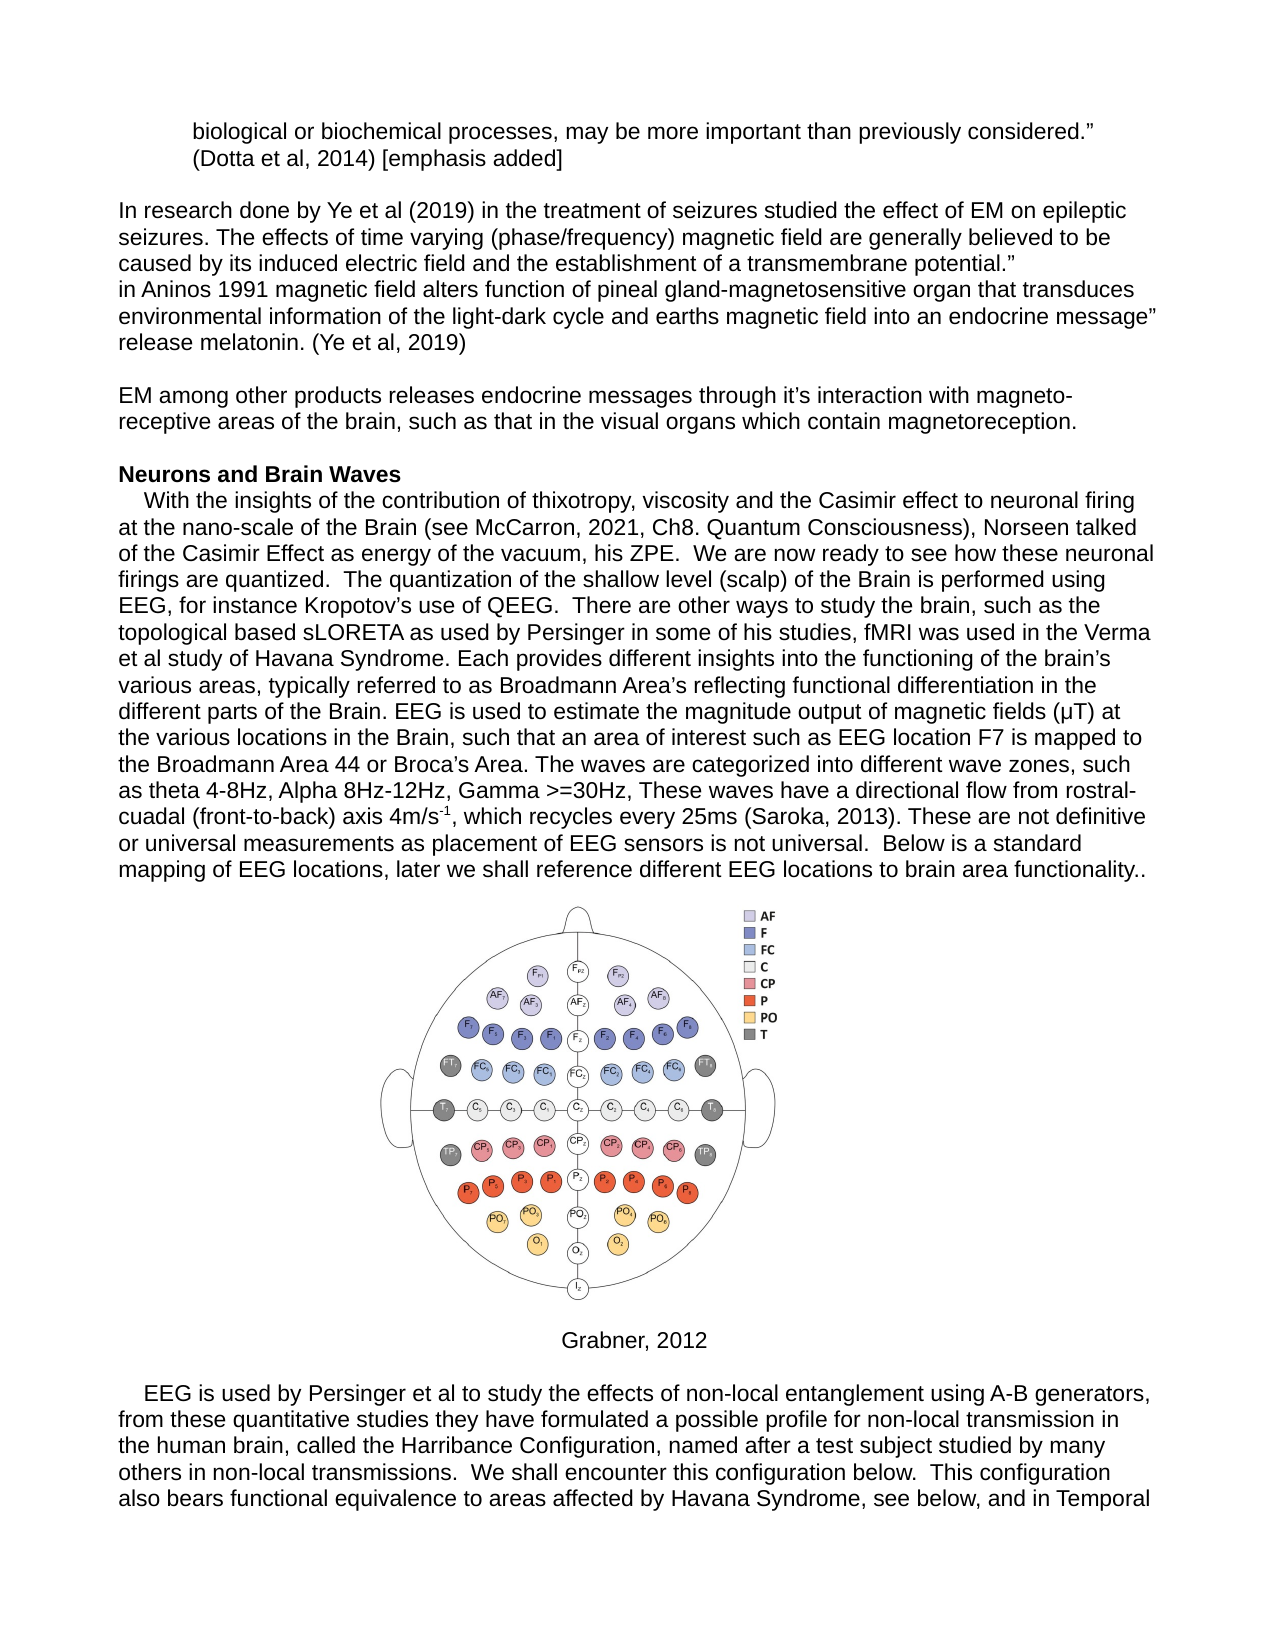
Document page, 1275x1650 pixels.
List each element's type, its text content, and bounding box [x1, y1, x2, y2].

text biological or biochemical processes, may be more important than previously considered.” (Dotta et al, 2014) [emphasis added] [192, 118, 1157, 171]
picture [379, 905, 778, 1301]
text Neurons and Brain Waves [118, 461, 1157, 487]
text EEG is used by Persinger et al to study the effects of non-local entanglement using A-B generators, from these quantitative studies they have formulated a possible profile for non-local transmission in the human brain, called the Harribance Configuration, named after a test subject studied by many others in non-local transmissions. We shall encounter this configuration below. This configuration also bears functional equivalence to areas affected by Havana Syndrome, see below, and in Temporal [118, 1380, 1157, 1511]
text in Aninos 1991 magnetic field alters function of pineal gland-magnetosensitive organ that transduces environmental information of the light-dark cycle and earths magnetic field into an endocrine message” [118, 276, 1157, 329]
text In research done by Ye et al (2019) in the treatment of seizures studied the effect of EM on epileptic seizures. The effects of time varying (phase/frequency) magnetic field are generally believed to be caused by its induced electric field and the establishment of a transmembrane potential.” [118, 197, 1157, 276]
text EM among other products releases endocrine messages through it’s interaction with magneto-receptive areas of the brain, such as that in the visual organs which contain magnetoreception. [118, 382, 1157, 434]
text With the insights of the contribution of thixotropy, viscosity and the Casimir effect to neuronal firing at the nano-scale of the Brain (see McCarron, 2021, Ch8. Quantum Consciousness), Norseen talked of the Casimir Effect as energy of the vacuum, his ZPE. We are now ready to see how these neuronal firings are quantized. The quantization of the shallow level (scalp) of the Brain is performed using EEG, for instance Kropotov’s use of QEEG. There are other ways to study the brain, such as the topological based sLORETA as used by Persinger in some of his studies, fMRI was used in the Verma et al study of Havana Syndrome. Each provides different insights into the functioning of the brain’s various areas, typically referred to as Broadmann Area’s reflecting functional differentiation in the different parts of the Brain. EEG is used to estimate the magnitude output of magnetic fields (μT) at the various locations in the Brain, such that an area of interest such as EEG location F7 is mapped to the Broadmann Area 44 or Broca’s Area. The waves are categorized into different wave zones, such as theta 4-8Hz, Alpha 8Hz-12Hz, Gamma >=30Hz, These waves have a directional flow from rostral-cuadal (front-to-back) axis 4m/s-1, which recycles every 25ms (Saroka, 2013). These are not definitive or universal measurements as placement of EEG sensors is not universal. Below is a standard mapping of EEG locations, later we shall reference different EEG locations to brain area functionality.. [118, 487, 1157, 882]
text Grabner, 2012 [118, 1327, 1157, 1353]
text release melatonin. (Ye et al, 2019) [118, 329, 1157, 355]
